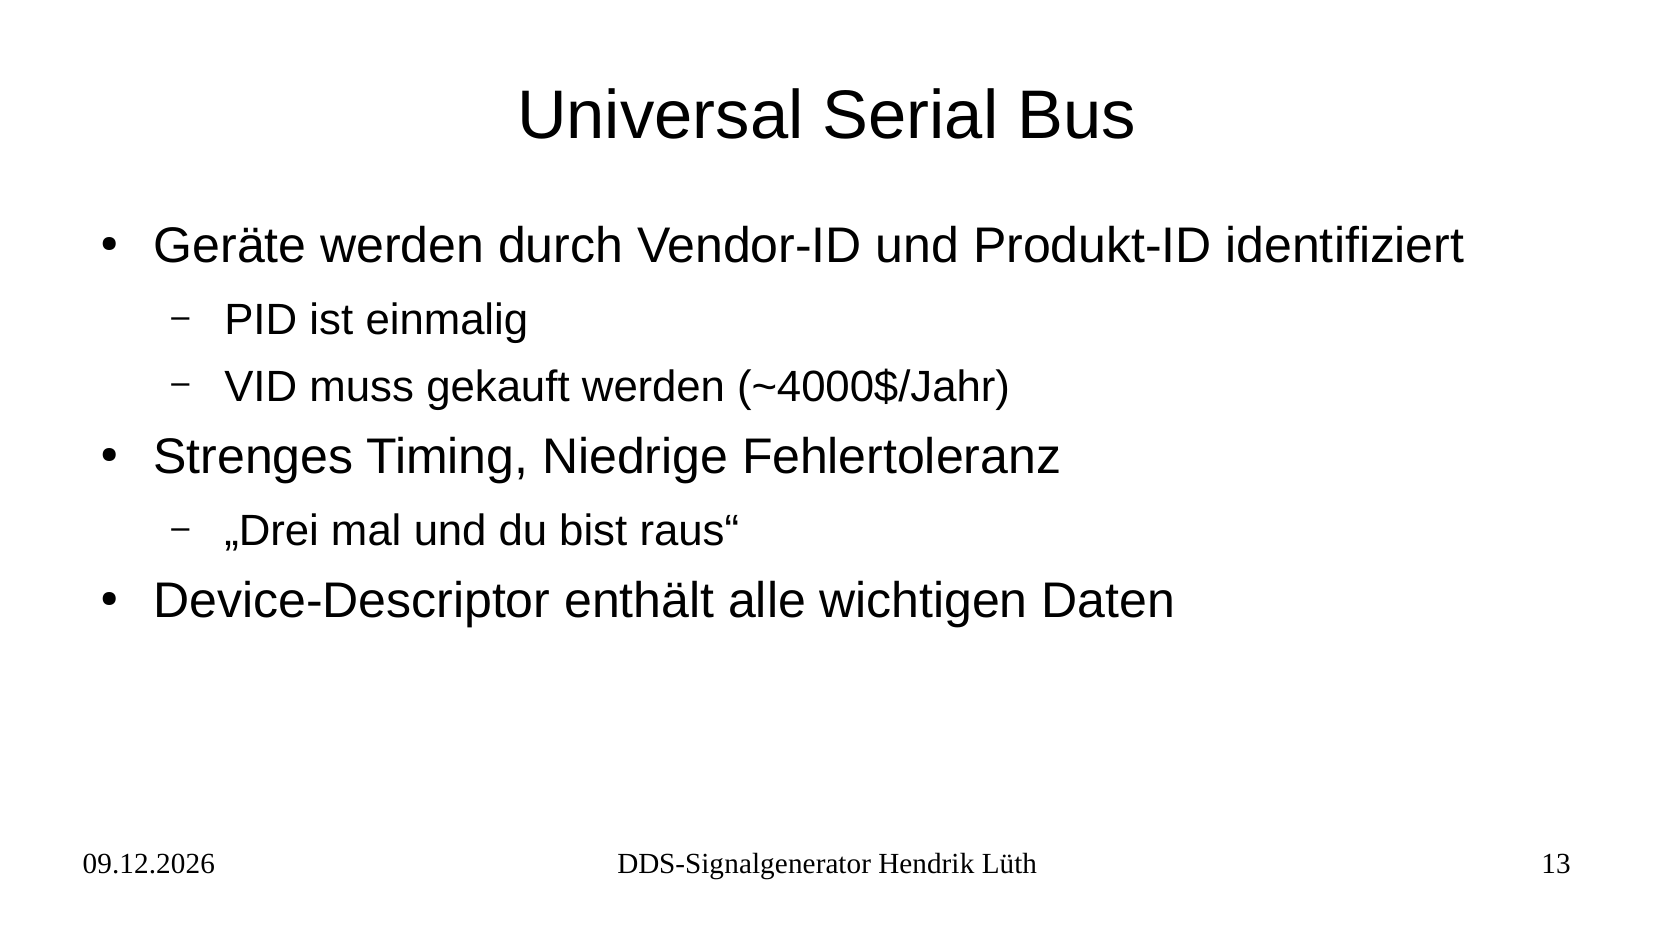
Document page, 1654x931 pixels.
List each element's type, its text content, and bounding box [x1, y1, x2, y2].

title Universal Serial Bus [82, 36, 1571, 193]
list Geräte werden durch Vendor-ID und Produkt-ID identifiziert PID ist einmalig VID muss gekauft werden (~4000$/Jahr) Strenges Timing, Niedrige Fehlertoleranz „Drei mal und du bist raus“ Device-Descriptor enthält alle wichtigen Daten [82, 217, 1571, 757]
